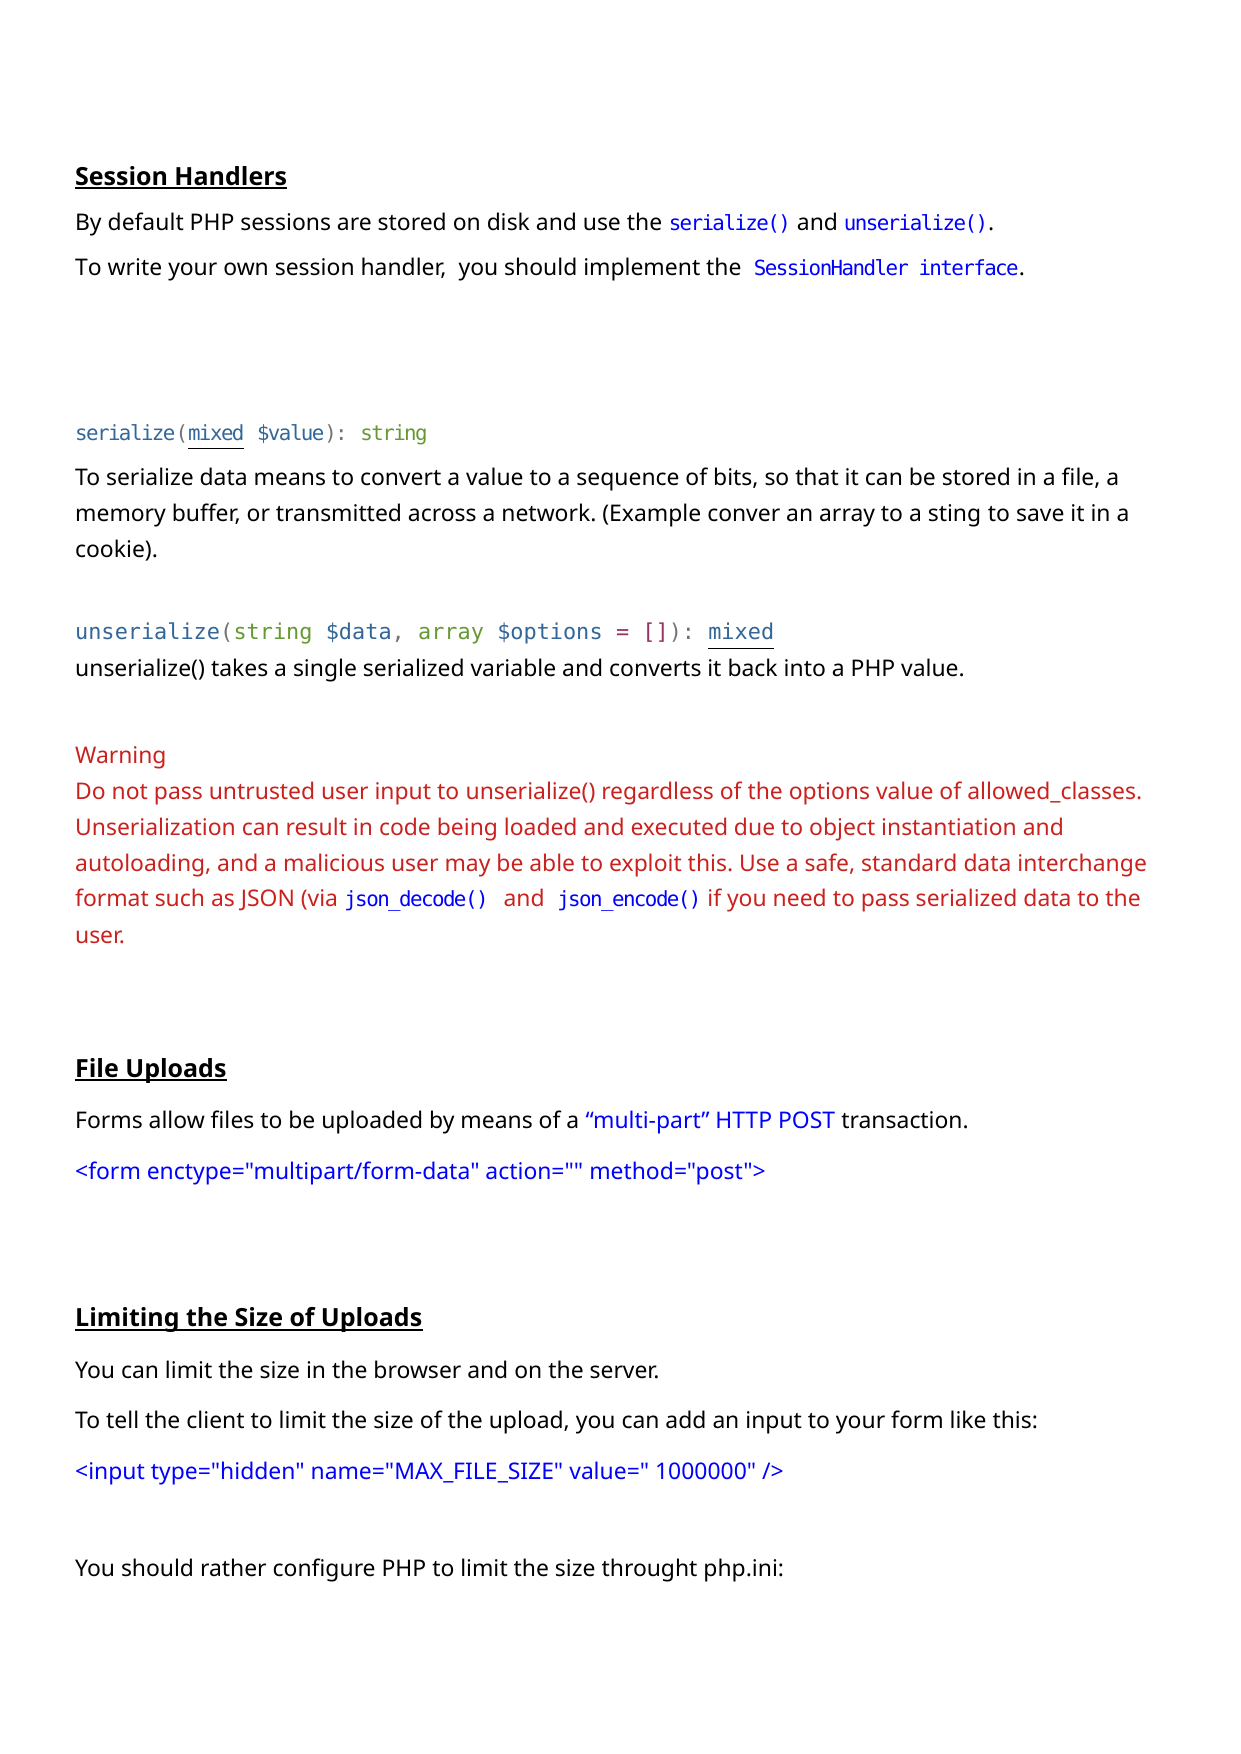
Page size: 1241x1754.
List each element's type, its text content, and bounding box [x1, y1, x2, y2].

text To write your own session handler, you should implement the SessionHandler interface. [75, 251, 1166, 282]
text unserialize() takes a single serialized variable and converts it back into a PHP value. [75, 652, 1166, 683]
text Do not pass untrusted user input to unserialize() regardless of the options value of allowed_classes. Unserialization can result in code being loaded and executed due to object instantiation and autoloading, and a malicious user may be able to exploit this. Use a safe, standard data interchange format such as JSON (via json_decode() and json_encode() if you need to pass serialized data to the user. [75, 774, 1166, 950]
text Session Handlers [75, 158, 1166, 192]
text unserialize(string $data, array $options = []): mixed [75, 619, 1166, 648]
text You can limit the size in the browser and on the server. [75, 1353, 1166, 1385]
text Forms allow files to be uploaded by means of a “multi-part” HTTP POST transaction. [75, 1104, 1166, 1136]
text By default PHP sessions are stored on disk and use the serialize() and unserialize(). [75, 206, 1166, 237]
text File Uploads [75, 1017, 1166, 1085]
text Limiting the Size of Uploads [75, 1300, 1166, 1334]
text <input type="hidden" name="MAX_FILE_SIZE" value=" 1000000" /> [75, 1454, 1166, 1486]
text To tell the client to limit the size of the upload, you can add an input to your form like this: [75, 1404, 1166, 1435]
text serialize(mixed $value): string [75, 421, 1166, 448]
text Warning [75, 739, 1166, 770]
text To serialize data means to convert a value to a sequence of bits, so that it can be stored in a file, a memory buffer, or transmitted across a network. (Example conver an array to a sting to save it in a cookie). [75, 461, 1166, 564]
text <form enctype="multipart/form-data" action="" method="post"> [75, 1155, 1166, 1186]
text You should rather configure PHP to limit the size throught php.ini: [75, 1552, 1166, 1583]
